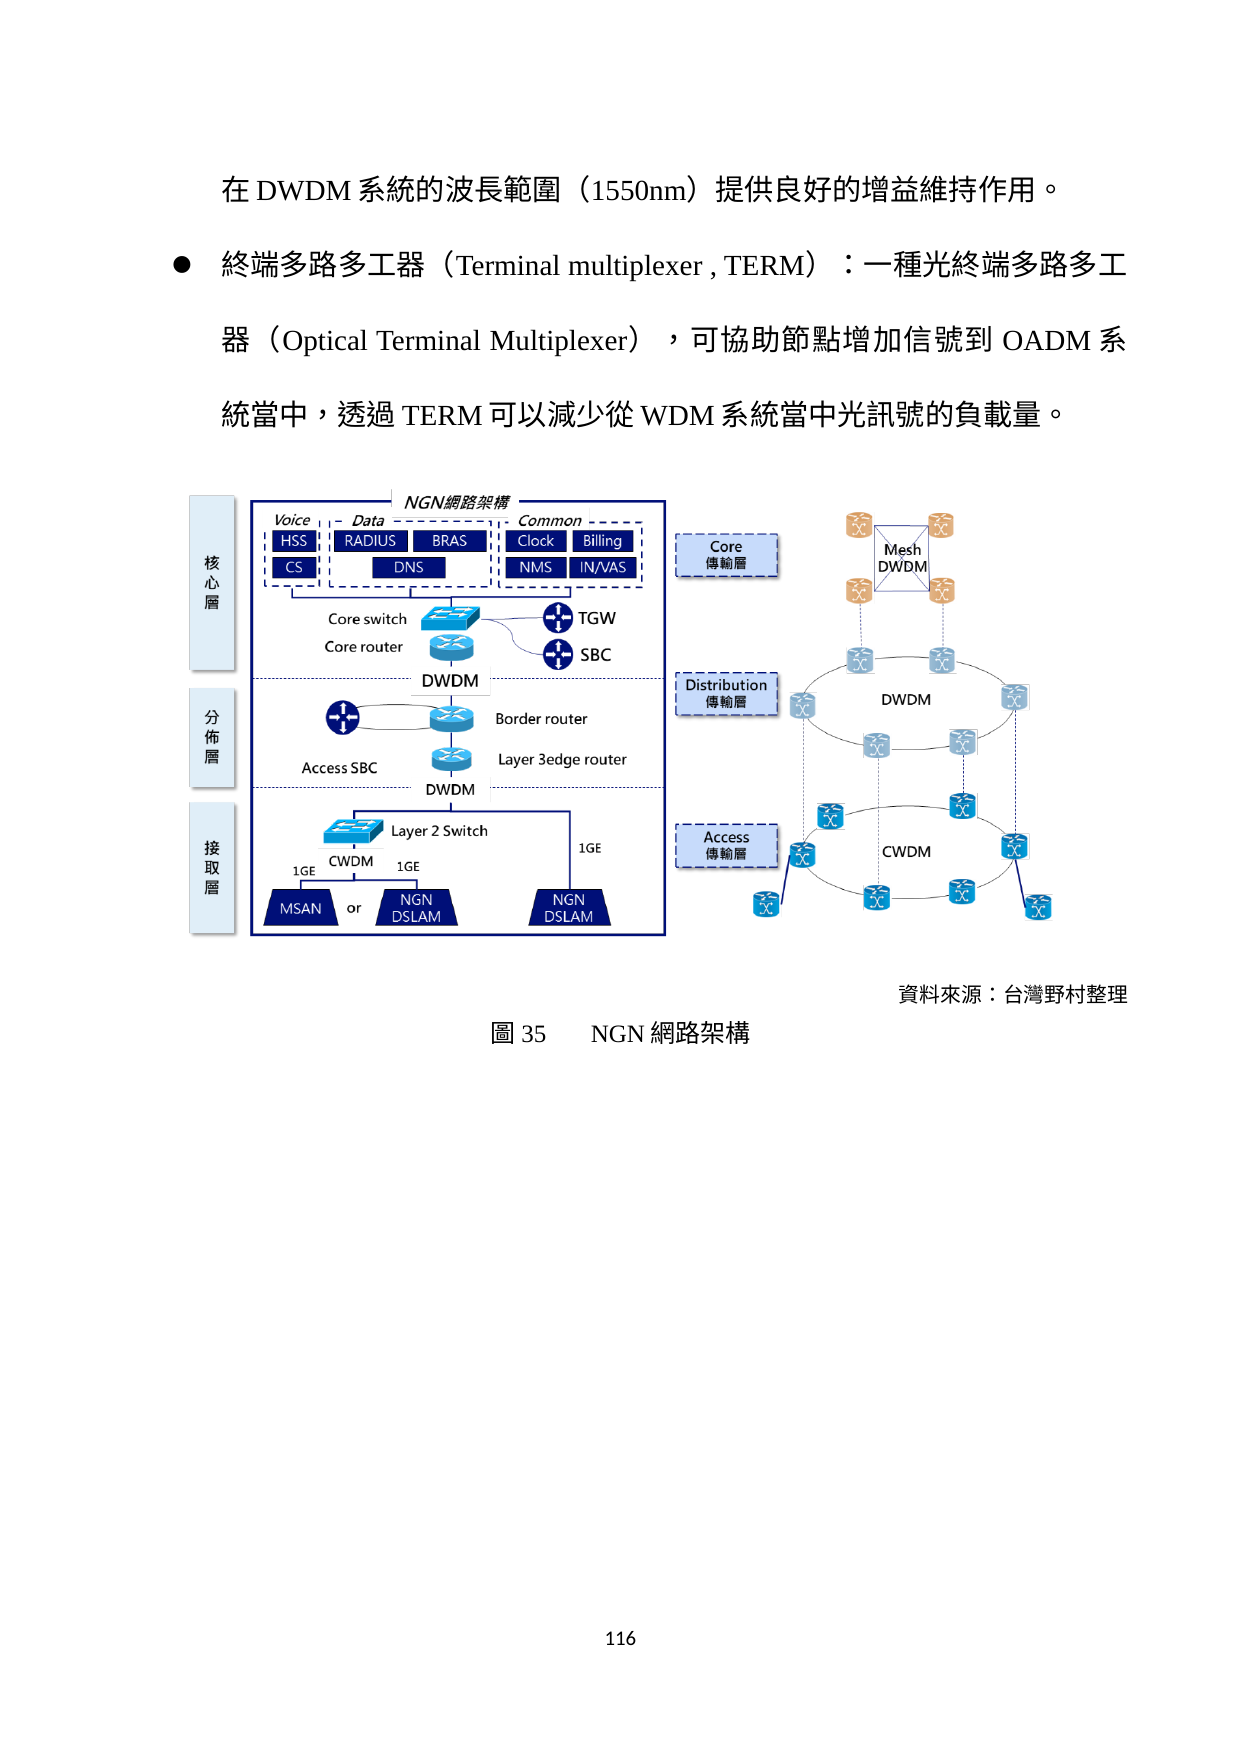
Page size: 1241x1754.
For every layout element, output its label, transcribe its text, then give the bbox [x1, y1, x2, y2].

text 圖 35 NGN網路架構 [112, 1012, 1128, 1050]
picture [187, 487, 1053, 940]
list 終端多路多工器（Terminal multiplexer , TERM）：一種光終端多路多工器（Optical Terminal Multiplexer），可協助節點增加信號到OADM系統當中，透過TERM可以減少從WDM系統當中光訊號的負載量。 [171, 225, 1128, 450]
text 資料來源：台灣野村整理 [112, 975, 1128, 1012]
list 在DWDM系統的波長範圍（1550nm）提供良好的增益維持作用。 [171, 150, 1128, 225]
